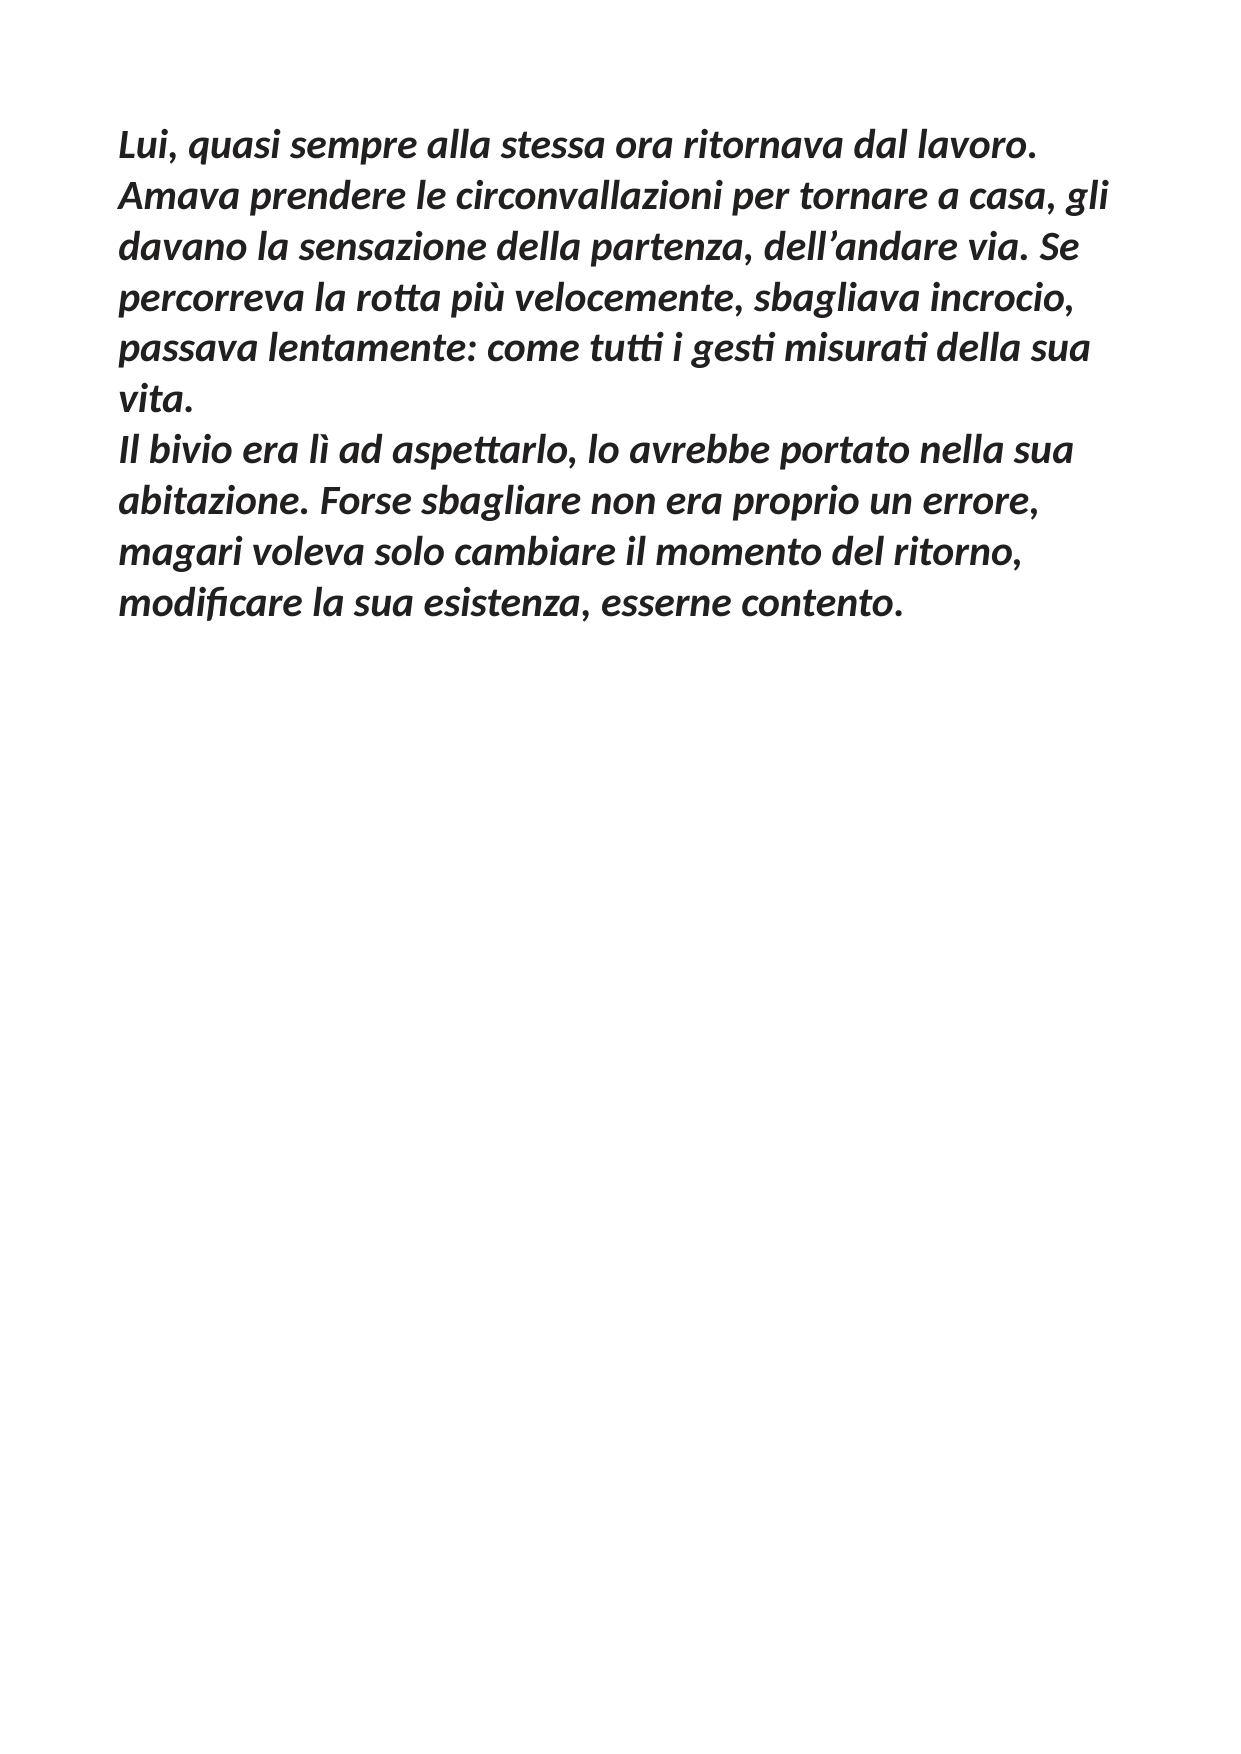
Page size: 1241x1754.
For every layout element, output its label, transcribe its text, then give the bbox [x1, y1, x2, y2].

text Lui, quasi sempre alla stessa ora ritornava dal lavoro. Amava prendere le circonvallazioni per tornare a casa, gli davano la sensazione della partenza, dell’andare via. Se percorreva la rotta più velocemente, sbagliava incrocio, passava lentamente: come tutti i gesti misurati della sua vita. [118, 118, 1122, 423]
text Il bivio era lì ad aspettarlo, lo avrebbe portato nella sua abitazione. Forse sbagliare non era proprio un errore, magari voleva solo cambiare il momento del ritorno, modificare la sua esistenza, esserne contento. [118, 423, 1122, 626]
